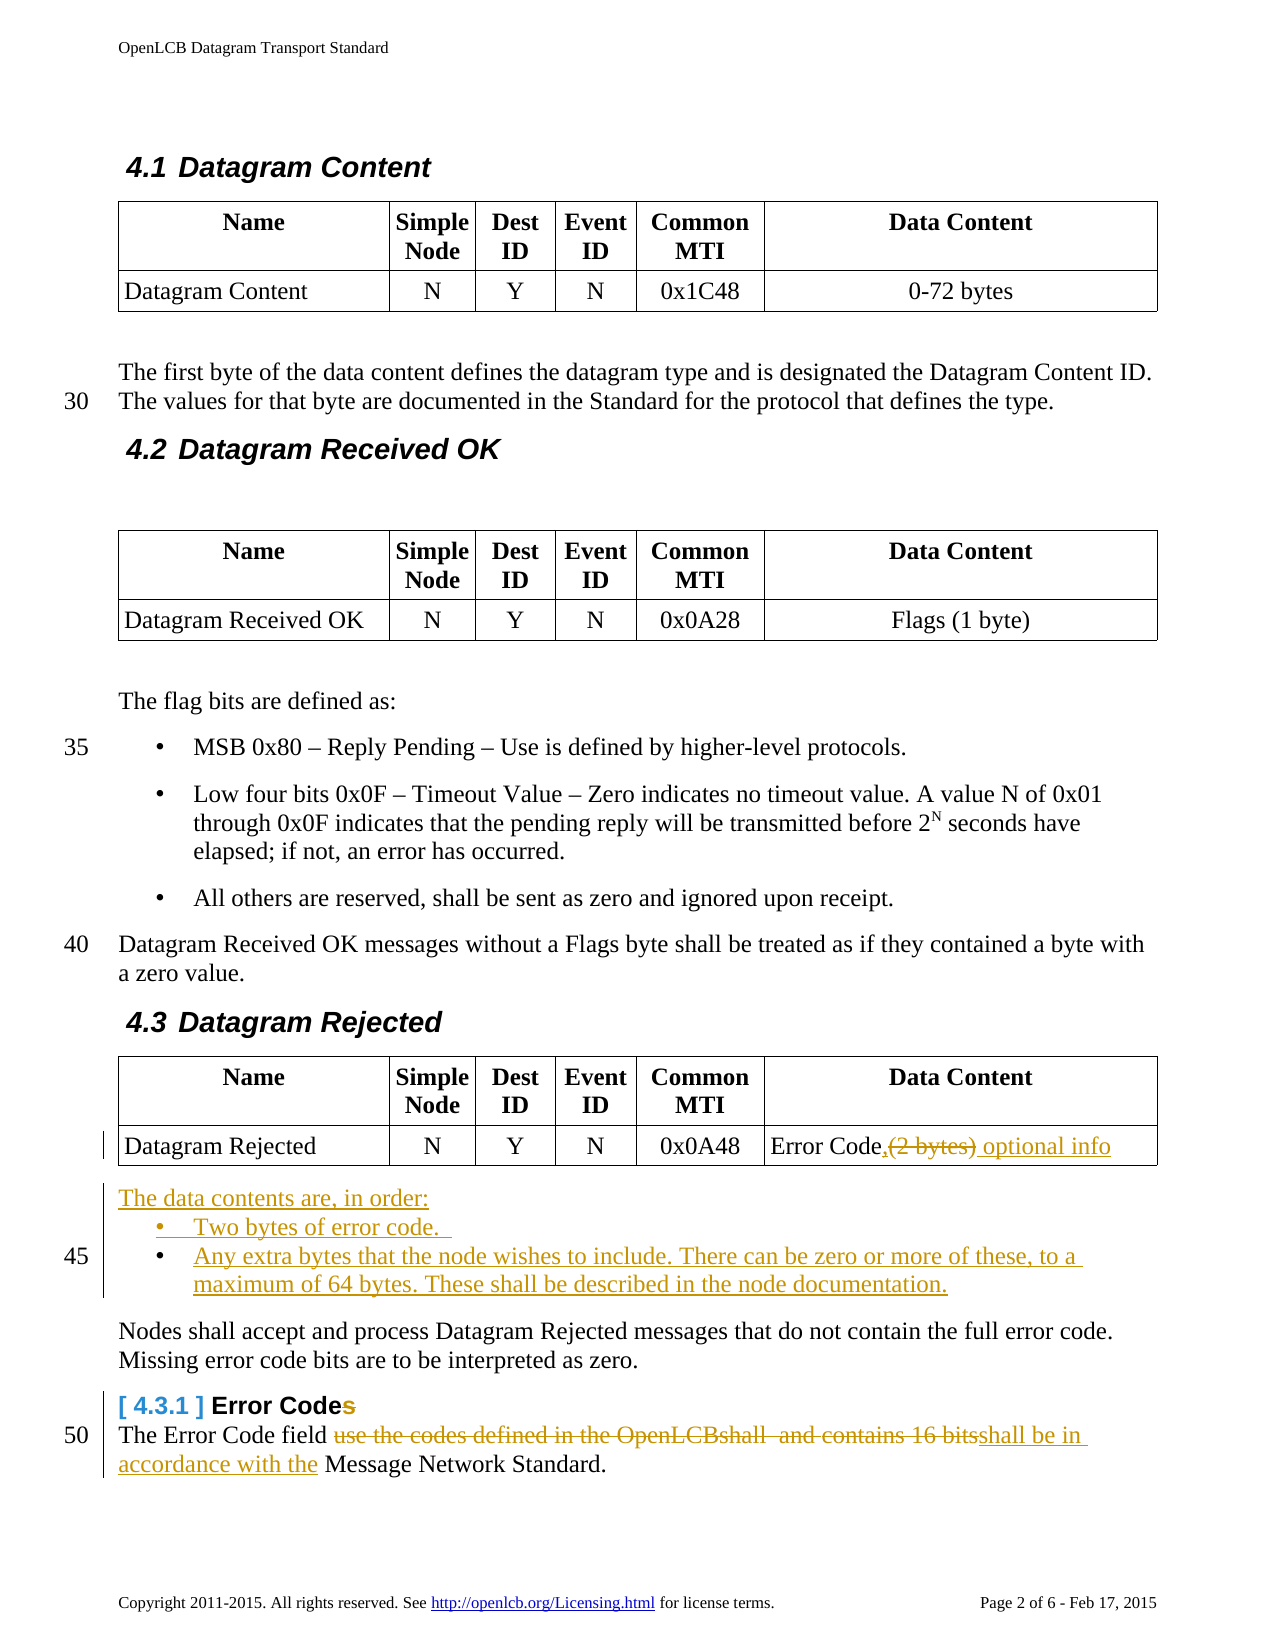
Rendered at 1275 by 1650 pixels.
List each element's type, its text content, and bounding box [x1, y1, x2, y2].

table_header Name [119, 1057, 389, 1125]
table_header Data Content [765, 1057, 1157, 1125]
table_cell Y [476, 600, 555, 639]
table_cell N [390, 271, 475, 311]
table_cell N [556, 600, 636, 639]
table_cell Y [476, 271, 555, 311]
table_header Data Content [765, 531, 1157, 599]
table_cell N [390, 600, 475, 639]
table_cell Datagram Rejected [119, 1126, 389, 1165]
table_cell Datagram Content [119, 271, 389, 311]
table_cell 0x0A48 [637, 1126, 764, 1165]
list All others are reserved, shall be sent as zero and ignored upon receipt. [156, 883, 1157, 912]
table_cell 0x0A28 [637, 600, 764, 639]
table_header Simple Node [390, 1057, 475, 1125]
table_cell N [556, 1126, 636, 1165]
list Any extra bytes that the node wishes to include. There can be zero or more of these, to a maximum of 64 bytes. These shall be described in the node documentation. [156, 1241, 1157, 1298]
table_cell 0x1C48 [637, 271, 764, 311]
list Low four bits 0x0F – Timeout Value – Zero indicates no timeout value. A value N of 0x01 through 0x0F indicates that the pending reply will be transmitted before 2N seconds have elapsed; if not, an error has occurred. [156, 779, 1157, 865]
table_cell Flags (1 byte) [765, 600, 1157, 639]
table_header Simple Node [390, 531, 475, 599]
list MSB 0x80 – Reply Pending – Use is defined by higher-level protocols. [156, 732, 1157, 761]
table_header Common MTI [637, 1057, 764, 1125]
text Nodes shall accept and process Datagram Rejected messages that do not contain the full error code. Missing error code bits are to be interpreted as zero. [118, 1316, 1157, 1373]
table_header Common MTI [637, 531, 764, 599]
subtitle Datagram Content [118, 150, 1157, 183]
table_header Event ID [556, 1057, 636, 1125]
table_header Event ID [556, 202, 636, 270]
text The first byte of the data content defines the datagram type and is designated the Datagram Content ID. The values for that byte are documented in the Standard for the protocol that defines the type. [118, 357, 1157, 415]
table_header Common MTI [637, 202, 764, 270]
subtitle Datagram Rejected [118, 1004, 1157, 1038]
table_header Dest ID [476, 1057, 555, 1125]
text The data contents are, in order: [118, 1183, 1157, 1212]
subtitle Datagram Received OK [118, 432, 1157, 466]
table_cell Y [476, 1126, 555, 1165]
list Two bytes of error code. [156, 1212, 1157, 1241]
table_header Event ID [556, 531, 636, 599]
table_header Simple Node [390, 202, 475, 270]
text Datagram Received OK messages without a Flags byte shall be treated as if they contained a byte with a zero value. [118, 929, 1157, 987]
table_cell N [390, 1126, 475, 1165]
table_header Dest ID [476, 531, 555, 599]
subtitle Error Code [118, 1391, 1157, 1420]
table_header Name [119, 531, 389, 599]
table_cell N [556, 271, 636, 311]
table_cell Datagram Received OK [119, 600, 389, 639]
text The Error Code field shall be in accordance with the Message Network Standard. [118, 1420, 1157, 1477]
table_cell 0-72 bytes [765, 271, 1157, 311]
table_header Data Content [765, 202, 1157, 270]
text The flag bits are defined as: [118, 686, 1157, 715]
table_header Name [119, 202, 389, 270]
table_header Dest ID [476, 202, 555, 270]
table_cell Error Code, optional info [765, 1126, 1157, 1165]
